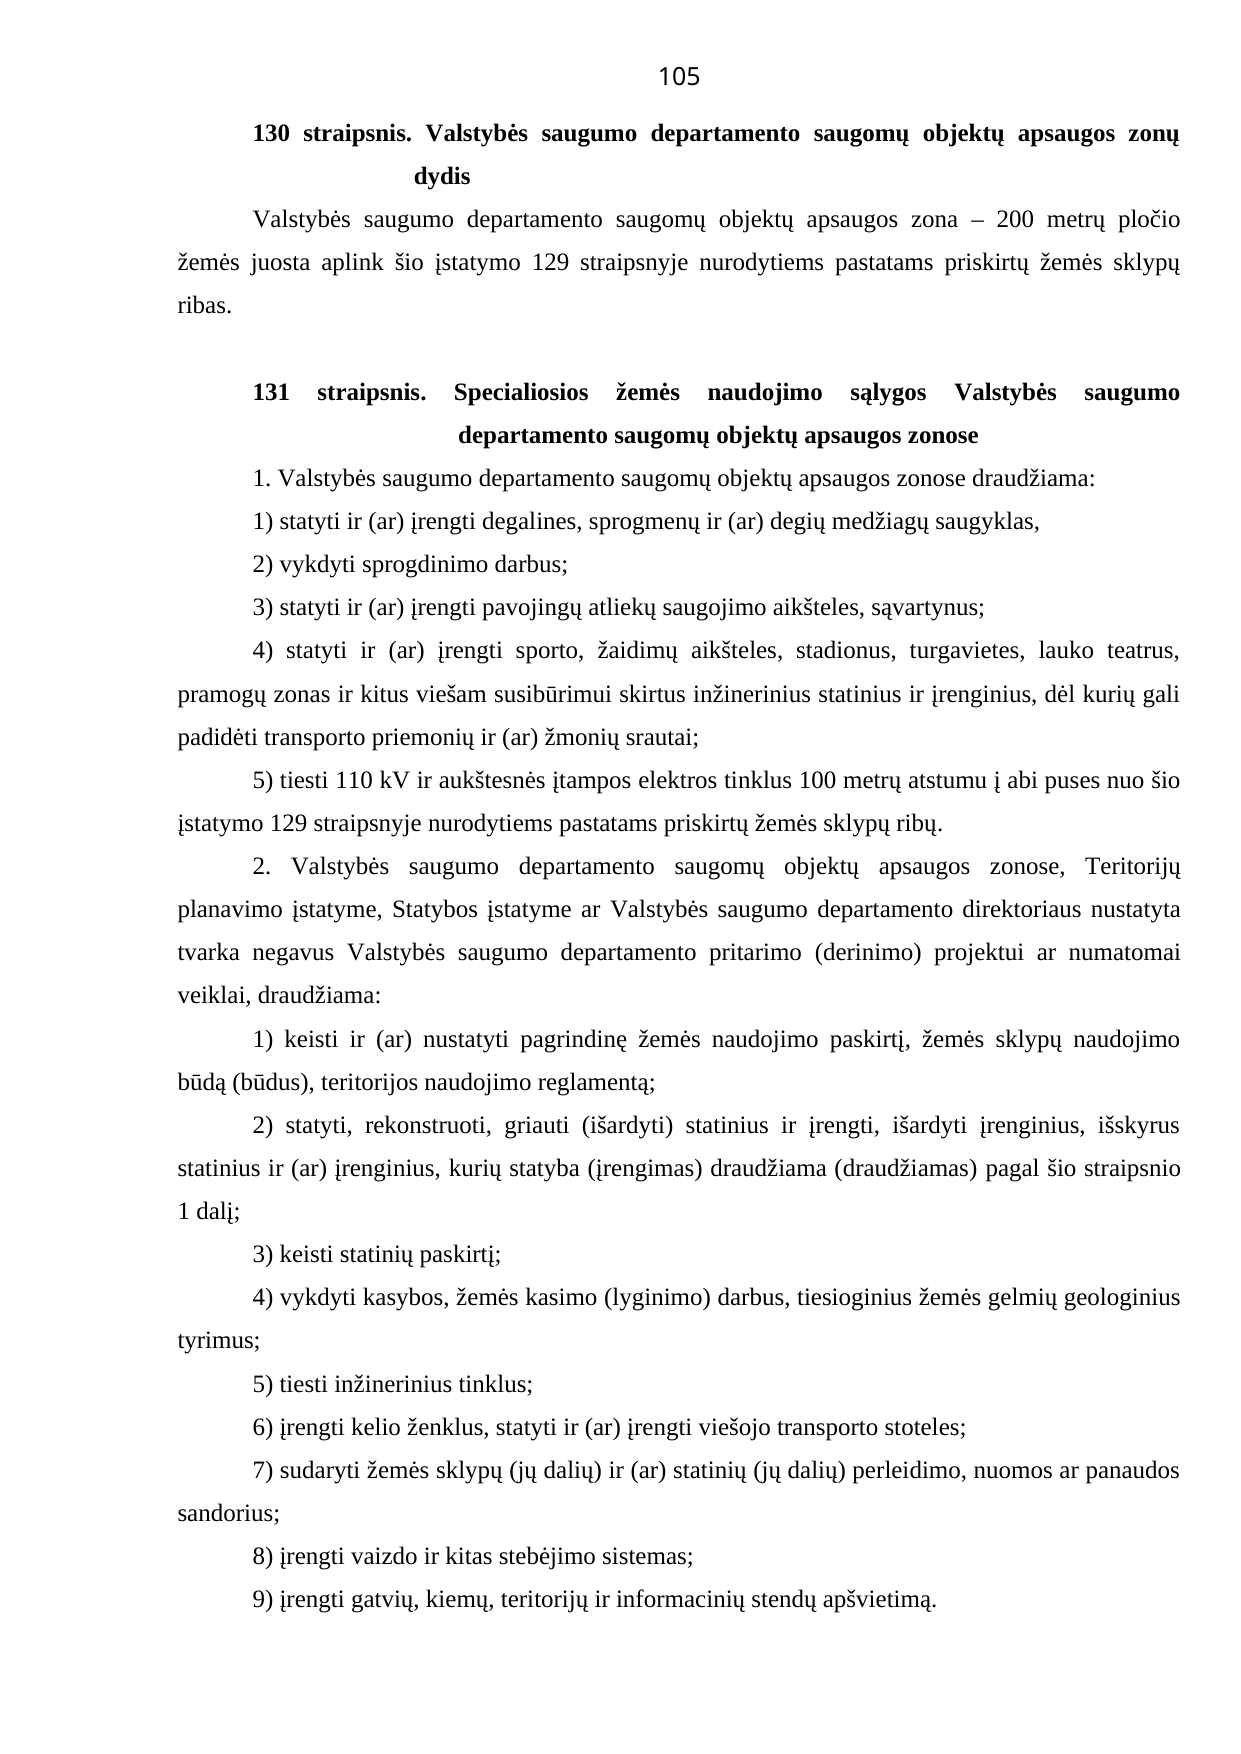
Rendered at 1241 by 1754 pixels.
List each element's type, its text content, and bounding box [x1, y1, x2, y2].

text 6) įrengti kelio ženklus, statyti ir (ar) įrengti viešojo transporto stoteles; [177, 1412, 1181, 1441]
text Valstybės saugumo departamento saugomų objektų apsaugos zona – 200 metrų pločio žemės juosta aplink šio įstatymo 129 straipsnyje nurodytiems pastatams priskirtų žemės sklypų ribas. [177, 204, 1181, 319]
text 3) statyti ir (ar) įrengti pavojingų atliekų saugojimo aikšteles, sąvartynus; [177, 592, 1181, 621]
text 8) įrengti vaizdo ir kitas stebėjimo sistemas; [177, 1541, 1181, 1570]
text 9) įrengti gatvių, kiemų, teritorijų ir informacinių stendų apšvietimą. [177, 1584, 1181, 1613]
text 5) tiesti inžinerinius tinklus; [177, 1369, 1181, 1397]
text 2) vykdyti sprogdinimo darbus; [177, 549, 1181, 578]
text 1) keisti ir (ar) nustatyti pagrindinę žemės naudojimo paskirtį, žemės sklypų naudojimo būdą (būdus), teritorijos naudojimo reglamentą; [177, 1024, 1181, 1096]
text 2) statyti, rekonstruoti, griauti (išardyti) statinius ir įrengti, išardyti įrenginius, išskyrus statinius ir (ar) įrenginius, kurių statyba (įrengimas) draudžiama (draudžiamas) pagal šio straipsnio 1 dalį; [177, 1110, 1181, 1225]
text 4) statyti ir (ar) įrengti sporto, žaidimų aikšteles, stadionus, turgavietes, lauko teatrus, pramogų zonas ir kitus viešam susibūrimui skirtus inžinerinius statinius ir įrenginius, dėl kurių gali padidėti transporto priemonių ir (ar) žmonių srautai; [177, 636, 1181, 751]
text 1) statyti ir (ar) įrengti degalines, sprogmenų ir (ar) degių medžiagų saugyklas, [177, 506, 1181, 535]
text 7) sudaryti žemės sklypų (jų dalių) ir (ar) statinių (jų dalių) perleidimo, nuomos ar panaudos sandorius; [177, 1455, 1181, 1527]
text 4) vykdyti kasybos, žemės kasimo (lyginimo) darbus, tiesioginius žemės gelmių geologinius tyrimus; [177, 1282, 1181, 1354]
text 3) keisti statinių paskirtį; [177, 1239, 1181, 1268]
text 130 straipsnis. Valstybės saugumo departamento saugomų objektų apsaugos zonų dydis [252, 118, 1181, 190]
text 131 straipsnis. Specialiosios žemės naudojimo sąlygos Valstybės saugumo departamento saugomų objektų apsaugos zonose [252, 377, 1181, 449]
text 1. Valstybės saugumo departamento saugomų objektų apsaugos zonose draudžiama: [177, 463, 1181, 492]
text 5) tiesti 110 kV ir aukštesnės įtampos elektros tinklus 100 metrų atstumu į abi puses nuo šio įstatymo 129 straipsnyje nurodytiems pastatams priskirtų žemės sklypų ribų. [177, 765, 1181, 837]
text 2. Valstybės saugumo departamento saugomų objektų apsaugos zonose, Teritorijų planavimo įstatyme, Statybos įstatyme ar Valstybės saugumo departamento direktoriaus nustatyta tvarka negavus Valstybės saugumo departamento pritarimo (derinimo) projektui ar numatomai veiklai, draudžiama: [177, 851, 1181, 1009]
